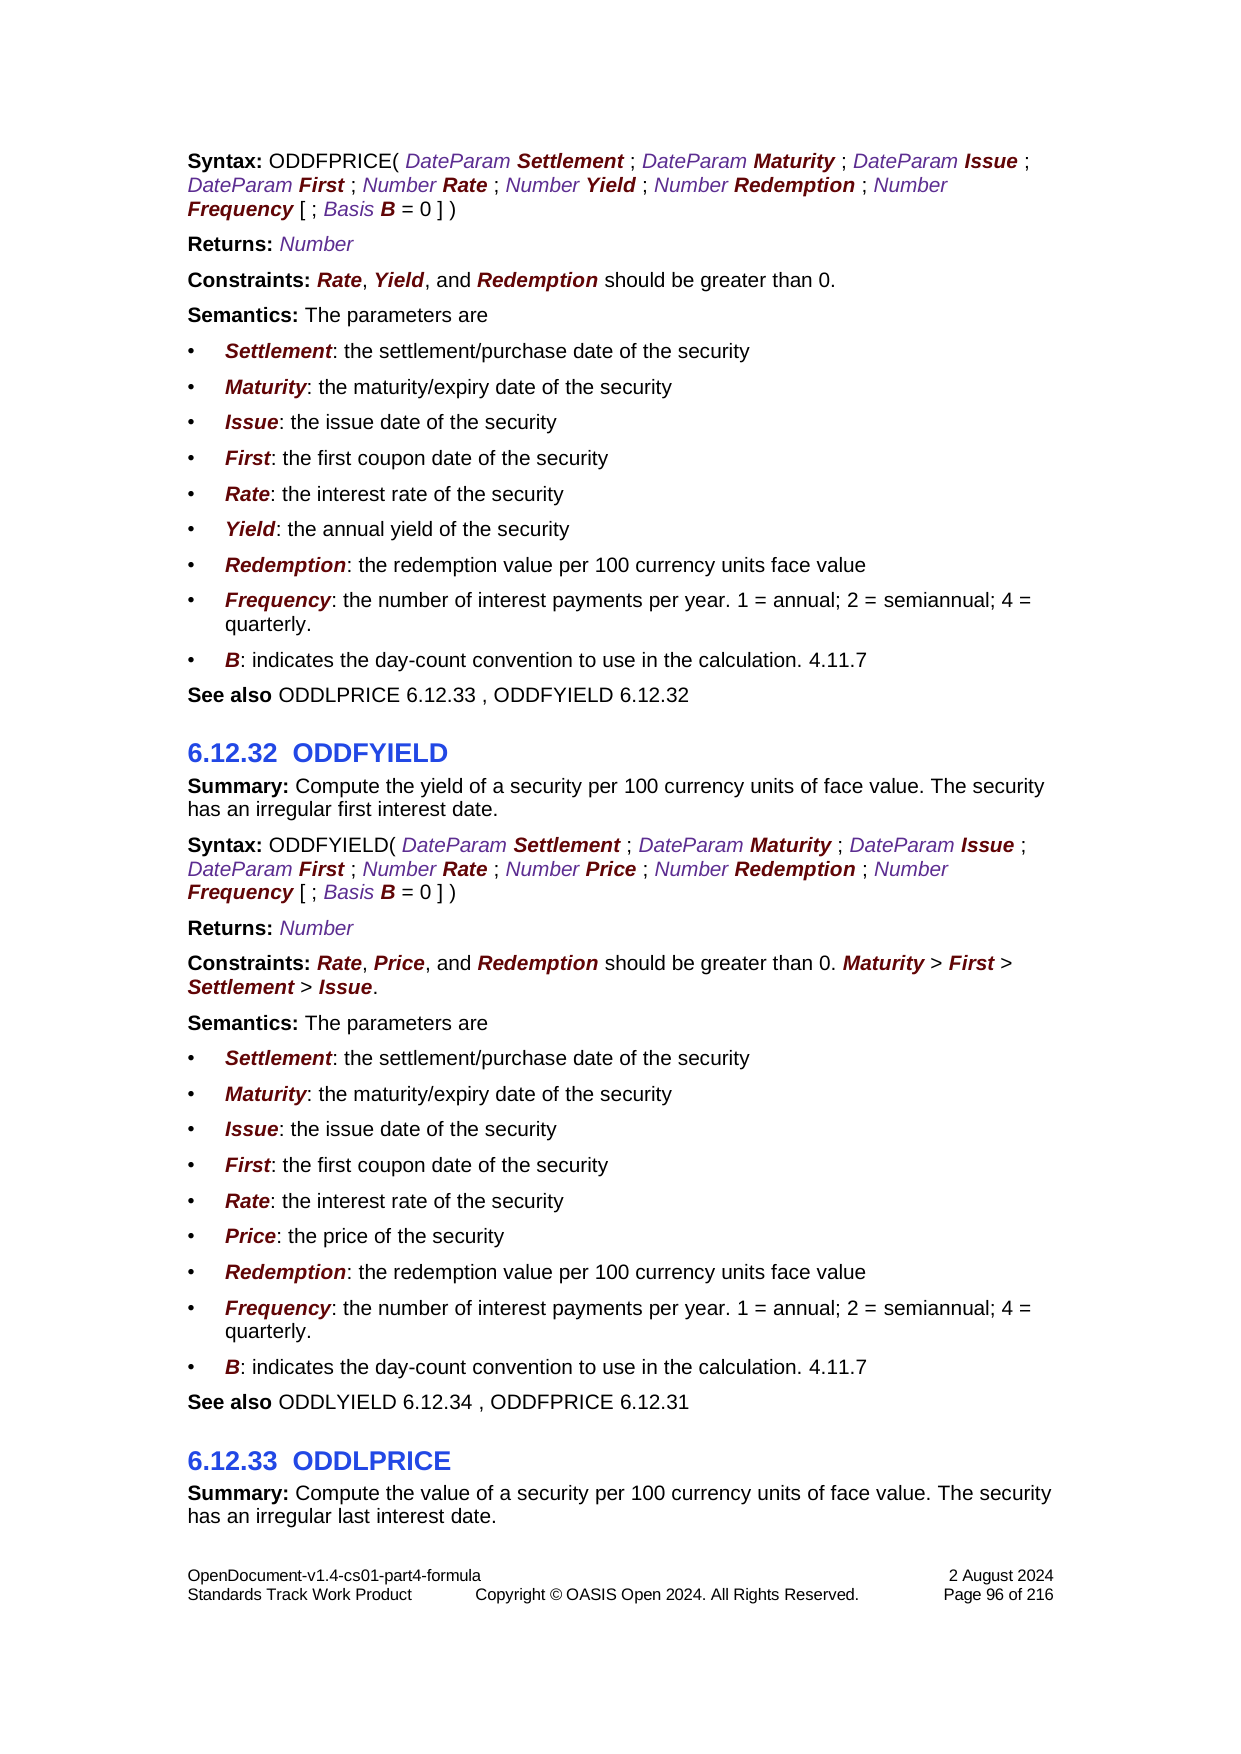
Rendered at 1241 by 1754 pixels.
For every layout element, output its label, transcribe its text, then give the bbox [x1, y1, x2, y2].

text Constraints: Rate, Price, and Redemption should be greater than 0. Maturity > First > Settlement > Issue. [187, 952, 1053, 999]
text See also ODDLPRICE 6.12.33 , ODDFYIELD 6.12.32 [187, 684, 1053, 707]
list Redemption: the redemption value per 100 currency units face value [187, 553, 1053, 577]
list Price: the price of the security [187, 1225, 1053, 1248]
list Maturity: the maturity/expiry date of the security [187, 375, 1053, 399]
text Syntax: ODDFPRICE( DateParam Settlement ; DateParam Maturity ; DateParam Issue ; DateParam First ; Number Rate ; Number Yield ; Number Redemption ; Number Frequency [ ; Basis B = 0 ] ) [187, 150, 1053, 221]
list Yield: the annual yield of the security [187, 518, 1053, 541]
list Frequency: the number of interest payments per year. 1 = annual; 2 = semiannual; 4 = quarterly. [187, 589, 1053, 636]
list First: the first coupon date of the security [187, 446, 1053, 470]
list Rate: the interest rate of the security [187, 1189, 1053, 1213]
text See also ODDLYIELD 6.12.34 , ODDFPRICE 6.12.31 [187, 1391, 1053, 1414]
text Semantics: The parameters are [187, 304, 1053, 327]
list Redemption: the redemption value per 100 currency units face value [187, 1260, 1053, 1284]
text Summary: Compute the yield of a security per 100 currency units of face value. The security has an irregular first interest date. [187, 774, 1053, 821]
list B: indicates the day-count convention to use in the calculation. 4.11.7 [187, 648, 1053, 672]
list Maturity: the maturity/expiry date of the security [187, 1082, 1053, 1106]
list B: indicates the day-count convention to use in the calculation. 4.11.7 [187, 1355, 1053, 1379]
text Returns: Number [187, 916, 1053, 940]
list Frequency: the number of interest payments per year. 1 = annual; 2 = semiannual; 4 = quarterly. [187, 1296, 1053, 1343]
list Rate: the interest rate of the security [187, 482, 1053, 506]
subtitle ODDFYIELD [187, 738, 1053, 768]
list Settlement: the settlement/purchase date of the security [187, 339, 1053, 363]
text Summary: Compute the value of a security per 100 currency units of face value. The security has an irregular last interest date. [187, 1481, 1053, 1528]
subtitle ODDLPRICE [187, 1445, 1053, 1475]
text Constraints: Rate, Yield, and Redemption should be greater than 0. [187, 268, 1053, 292]
text Semantics: The parameters are [187, 1011, 1053, 1034]
list First: the first coupon date of the security [187, 1153, 1053, 1177]
list Settlement: the settlement/purchase date of the security [187, 1047, 1053, 1070]
text Syntax: ODDFYIELD( DateParam Settlement ; DateParam Maturity ; DateParam Issue ; DateParam First ; Number Rate ; Number Price ; Number Redemption ; Number Frequency [ ; Basis B = 0 ] ) [187, 833, 1053, 904]
text Returns: Number [187, 233, 1053, 256]
list Issue: the issue date of the security [187, 1118, 1053, 1141]
list Issue: the issue date of the security [187, 411, 1053, 434]
